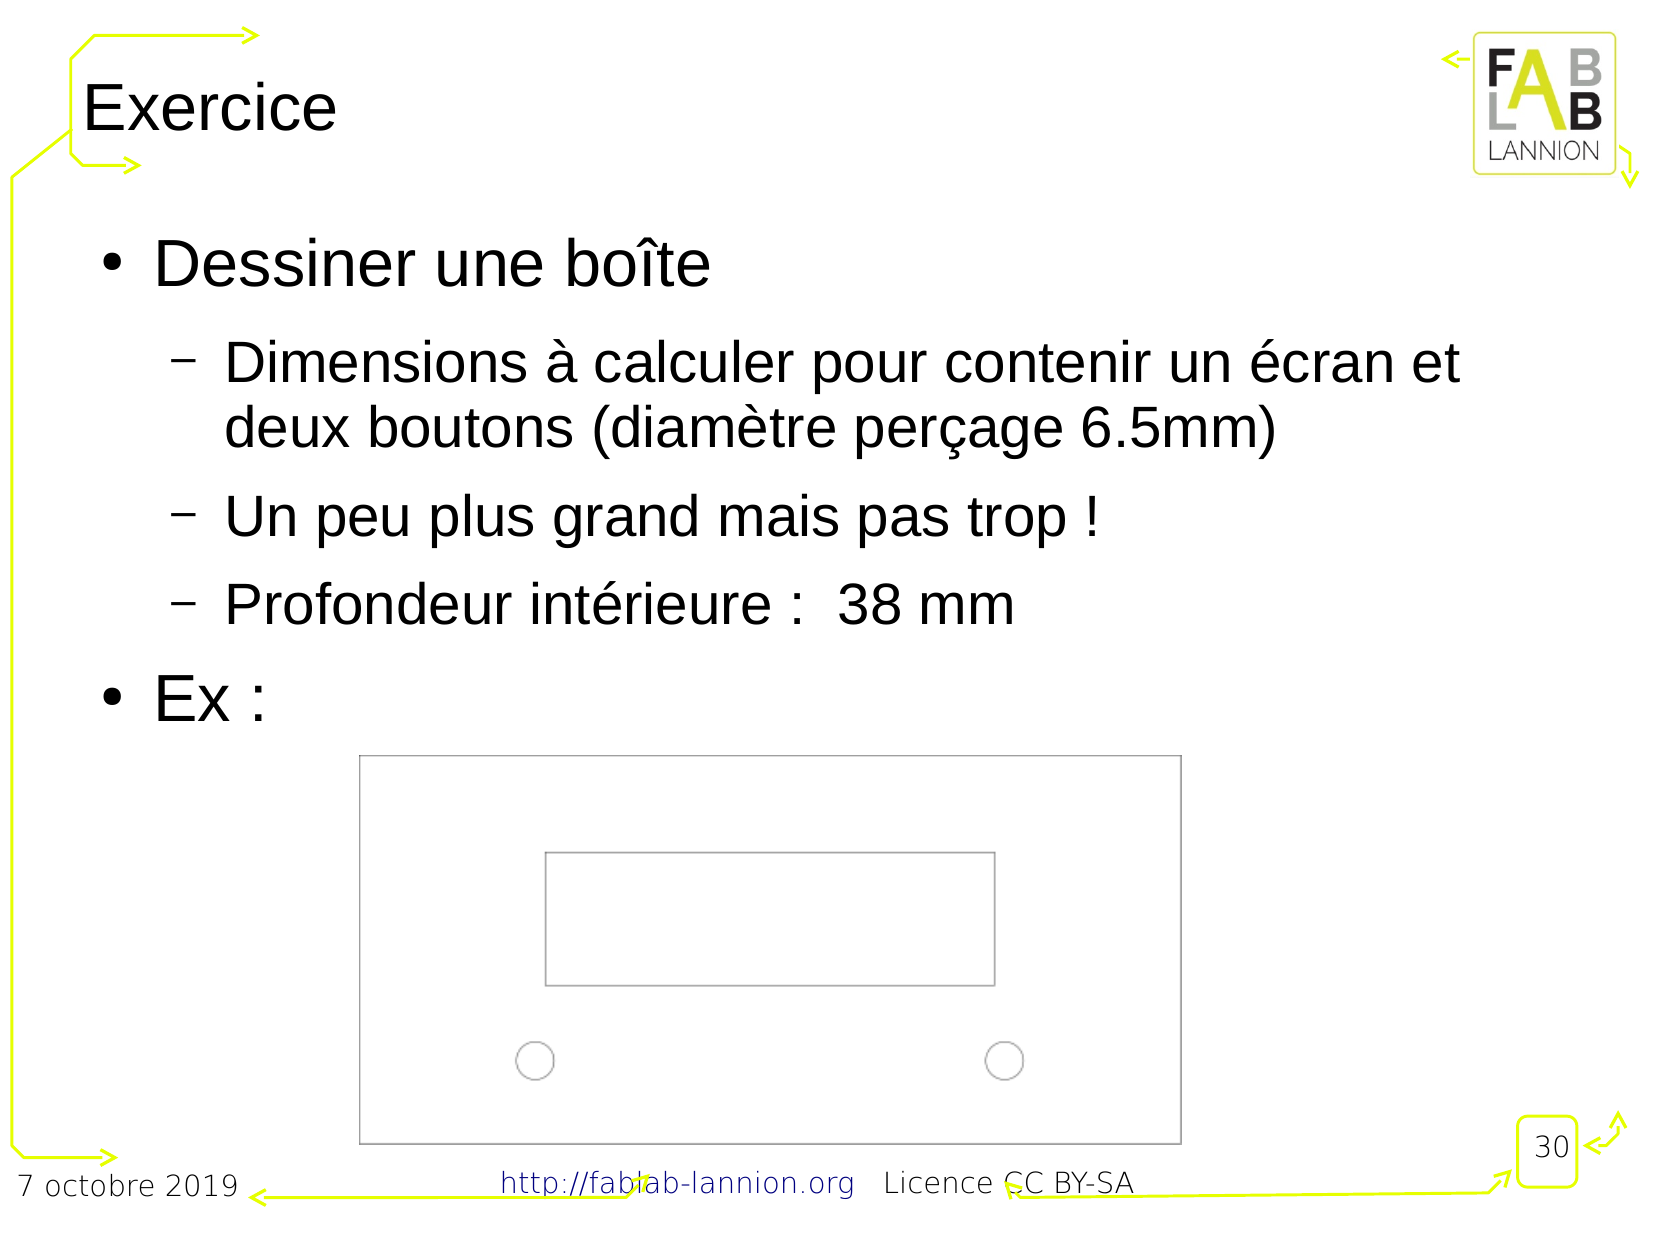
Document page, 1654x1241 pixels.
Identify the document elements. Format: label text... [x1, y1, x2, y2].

picture [1470, 29, 1619, 178]
title Exercice [82, 49, 1441, 166]
list Dessiner une boîte Dimensions à calculer pour contenir un écran et deux boutons (diamètre perçage 6.5mm) Un peu plus grand mais pas trop ! Profondeur intérieure : 38 mm Ex : [82, 225, 1571, 945]
picture [359, 755, 1182, 1145]
